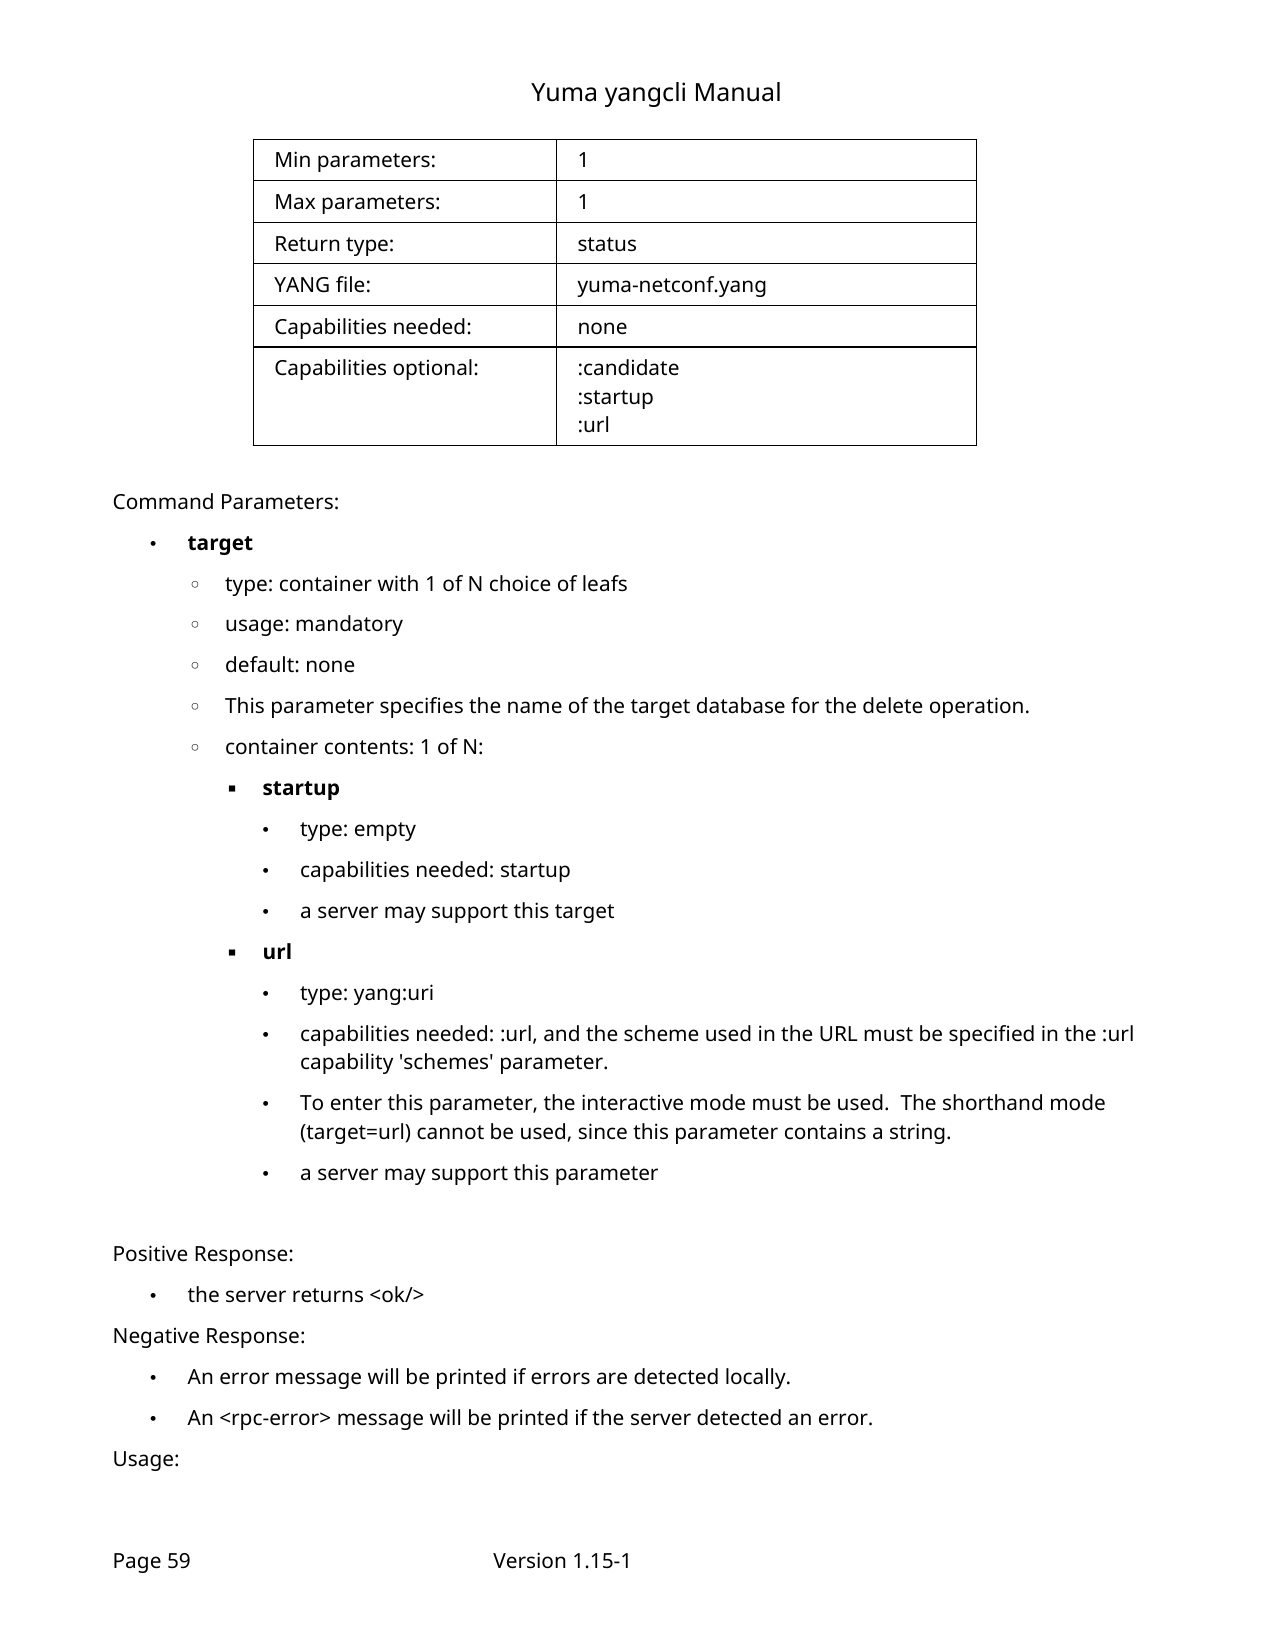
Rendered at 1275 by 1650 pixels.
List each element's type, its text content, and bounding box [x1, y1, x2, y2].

list An error message will be printed if errors are detected locally. [150, 1362, 1200, 1391]
table_cell 1 [557, 181, 976, 222]
list target [150, 528, 1200, 556]
table_cell 1 [557, 140, 976, 180]
table_cell Max parameters: [254, 181, 556, 222]
table_cell :candidate :startup :url [557, 348, 976, 445]
table_cell Capabilities needed: [254, 306, 556, 346]
list usage: mandatory [187, 609, 1200, 638]
text Command Parameters: [112, 487, 1200, 515]
list a server may support this target [262, 896, 1200, 924]
list capabilities needed: :url, and the scheme used in the URL must be specified in the :url capability 'schemes' parameter. [262, 1019, 1200, 1076]
list url [225, 937, 1200, 966]
table_cell YANG file: [254, 264, 556, 305]
table_cell Return type: [254, 223, 556, 263]
list default: none [187, 651, 1200, 679]
text Negative Response: [112, 1321, 1200, 1350]
list a server may support this parameter [262, 1158, 1200, 1186]
list An <rpc-error> message will be printed if the server detected an error. [150, 1403, 1200, 1432]
list To enter this parameter, the interactive mode must be used. The shorthand mode (target=url) cannot be used, since this parameter contains a string. [262, 1088, 1200, 1145]
list container contents: 1 of N: [187, 732, 1200, 761]
table_cell yuma-netconf.yang [557, 264, 976, 305]
text Usage: [112, 1444, 1200, 1473]
table_cell Min parameters: [254, 140, 556, 180]
text Positive Response: [112, 1239, 1200, 1268]
table_cell status [557, 223, 976, 263]
list the server returns <ok/> [150, 1281, 1200, 1309]
list type: empty [262, 814, 1200, 843]
list This parameter specifies the name of the target database for the delete operation. [187, 691, 1200, 720]
list type: container with 1 of N choice of leafs [187, 569, 1200, 597]
table_cell Capabilities optional: [254, 348, 556, 445]
table_cell none [557, 306, 976, 346]
list capabilities needed: startup [262, 855, 1200, 884]
list type: yang:uri [262, 978, 1200, 1006]
list startup [225, 773, 1200, 802]
